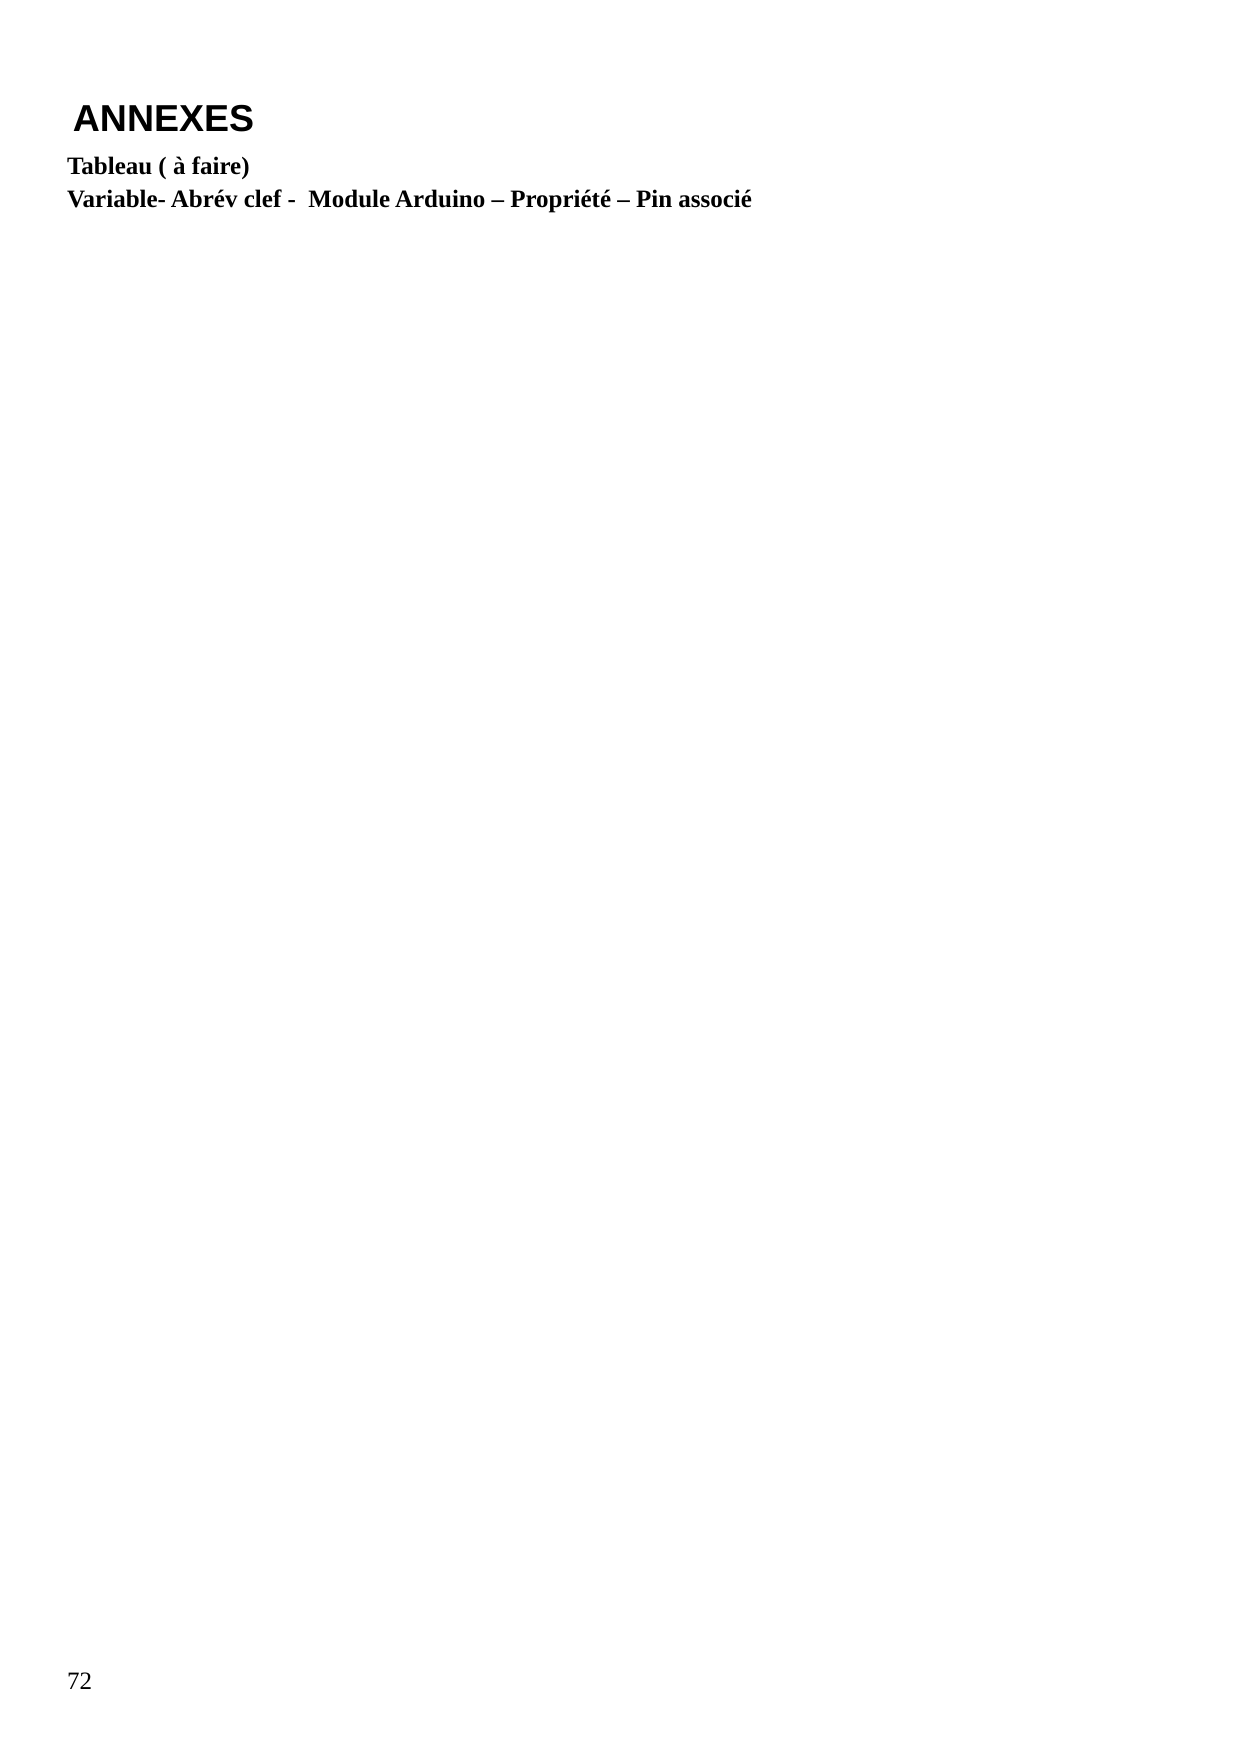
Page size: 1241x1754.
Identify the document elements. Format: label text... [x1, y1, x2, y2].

subtitle ANNEXES [73, 96, 1140, 139]
text Tableau ( à faire) Variable- Abrév clef - Module Arduino – Propriété – Pin associé [67, 151, 1140, 213]
